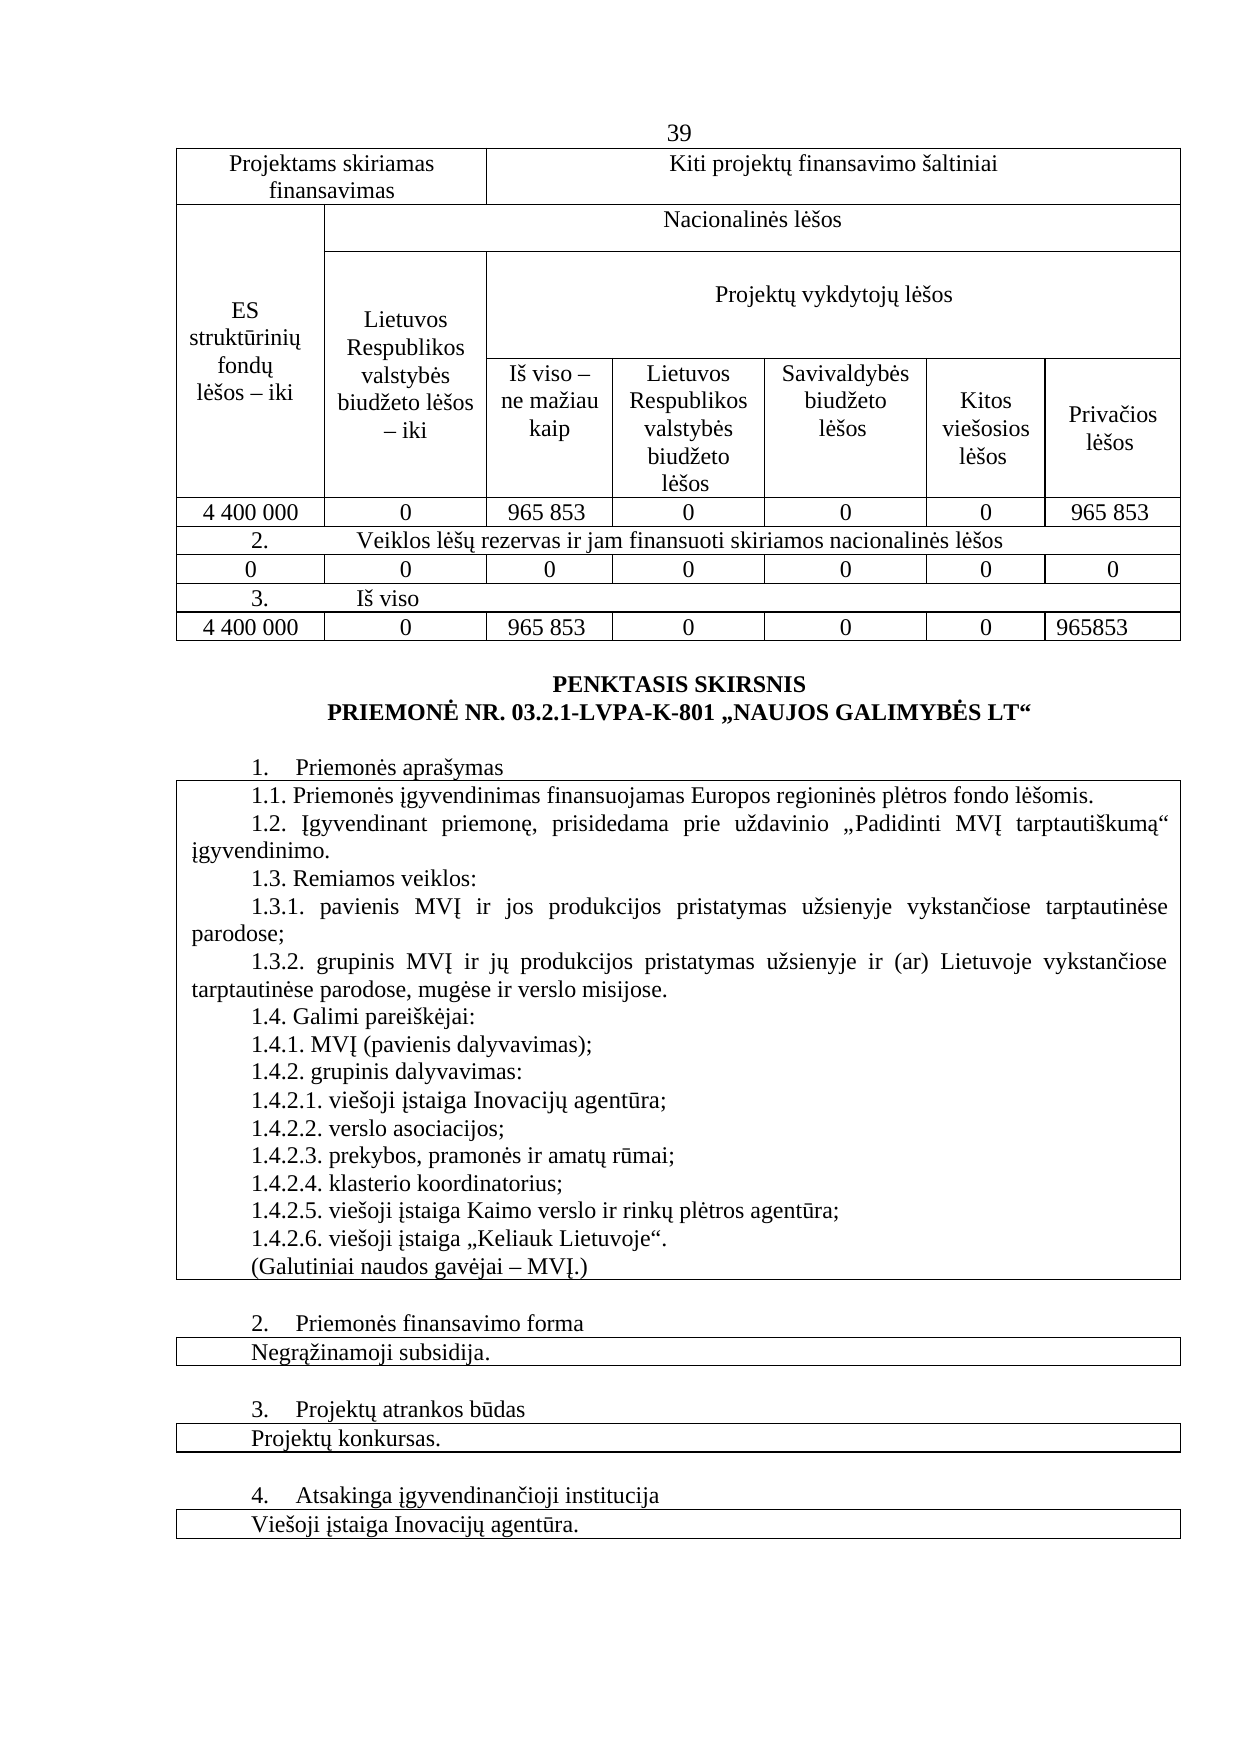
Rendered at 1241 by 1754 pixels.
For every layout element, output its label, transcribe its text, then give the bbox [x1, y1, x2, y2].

table_header Negrąžinamoji subsidija. [177, 1338, 1180, 1365]
table_cell 0 [1046, 555, 1180, 583]
table_cell Savivaldybės biudžeto lėšos [765, 359, 926, 497]
table_header Projektams skiriamas finansavimas [177, 149, 486, 204]
table_cell Nacionalinės lėšos [325, 205, 1180, 251]
table_cell 965 853 [1046, 498, 1180, 526]
table_header 1.1. Priemonės įgyvendinimas finansuojamas Europos regioninės plėtros fondo lėšomis. [177, 781, 1180, 809]
table_cell 965853 [1046, 613, 1180, 640]
table_header Kiti projektų finansavimo šaltiniai [487, 149, 1180, 204]
text 1. Priemonės aprašymas [251, 753, 1181, 780]
table_cell 0 [325, 555, 486, 583]
text PENKTASIS SKIRSNIS [177, 670, 1181, 697]
table_cell 0 [613, 613, 764, 640]
table_cell 1.3. Remiamos veiklos: 1.3.1. pavienis MVĮ ir jos produkcijos pristatymas užsienyje vykstančiose tarptautinėse parodose; 1.3.2. grupinis MVĮ ir jų produkcijos pristatymas užsienyje ir (ar) Lietuvoje vykstančiose tarptautinėse parodose, mugėse ir verslo misijose. [177, 864, 1180, 1002]
table_cell 1.2. Įgyvendinant priemonę, prisidedama prie uždavinio „Padidinti MVĮ tarptautiškumą“ įgyvendinimo. [177, 809, 1180, 864]
text 3. Projektų atrankos būdas [251, 1395, 1181, 1423]
text 2. Priemonės finansavimo forma [251, 1309, 1181, 1337]
text PRIEMONĖ NR. 03.2.1-LVPA-K-801 „NAUJOS GALIMYBĖS LT“ [177, 697, 1181, 725]
table_cell 0 [765, 555, 926, 583]
text 4. Atsakinga įgyvendinančioji institucija [251, 1481, 1181, 1509]
table_cell Kitos viešosios lėšos [927, 359, 1044, 497]
table_cell 0 [765, 498, 926, 526]
table_cell 0 [325, 613, 486, 640]
table_cell 0 [325, 498, 486, 526]
table_cell 4 400 000 [177, 613, 324, 640]
table_cell Lietuvos Respublikos valstybės biudžeto lėšos – iki [325, 252, 486, 497]
table_cell 965 853 [487, 613, 612, 640]
table_cell 0 [613, 498, 764, 526]
table_cell 3. Iš viso [177, 584, 1180, 611]
table_cell 0 [487, 555, 612, 583]
table_cell Privačios lėšos [1046, 359, 1180, 497]
table_header Viešoji įstaiga Inovacijų agentūra. [177, 1510, 1180, 1537]
table_cell 0 [613, 555, 764, 583]
table_cell Iš viso – ne mažiau kaip [487, 359, 612, 497]
table_cell 4 400 000 [177, 498, 324, 526]
table_cell 0 [765, 613, 926, 640]
table_cell ES struktūrinių fondų lėšos – iki [177, 205, 324, 497]
table_cell 0 [927, 613, 1044, 640]
table_header Projektų konkursas. [177, 1424, 1180, 1451]
table_cell Projektų vykdytojų lėšos [487, 252, 1180, 358]
table_cell Lietuvos Respublikos valstybės biudžeto lėšos [613, 359, 764, 497]
table_cell 0 [177, 555, 324, 583]
table_cell 0 [927, 498, 1044, 526]
table_cell 0 [927, 555, 1044, 583]
table_cell 2. Veiklos lėšų rezervas ir jam finansuoti skiriamos nacionalinės lėšos [177, 527, 1180, 554]
table_cell 1.4. Galimi pareiškėjai: 1.4.1. MVĮ (pavienis dalyvavimas); 1.4.2. grupinis dalyvavimas: 1.4.2.1. viešoji įstaiga Inovacijų agentūra; 1.4.2.2. verslo asociacijos; 1.4.2.3. prekybos, pramonės ir amatų rūmai; 1.4.2.4. klasterio koordinatorius; 1.4.2.5. viešoji įstaiga Kaimo verslo ir rinkų plėtros agentūra; 1.4.2.6. viešoji įstaiga „Keliauk Lietuvoje“. (Galutiniai naudos gavėjai – MVĮ.) [177, 1002, 1180, 1279]
table_cell 965 853 [487, 498, 612, 526]
